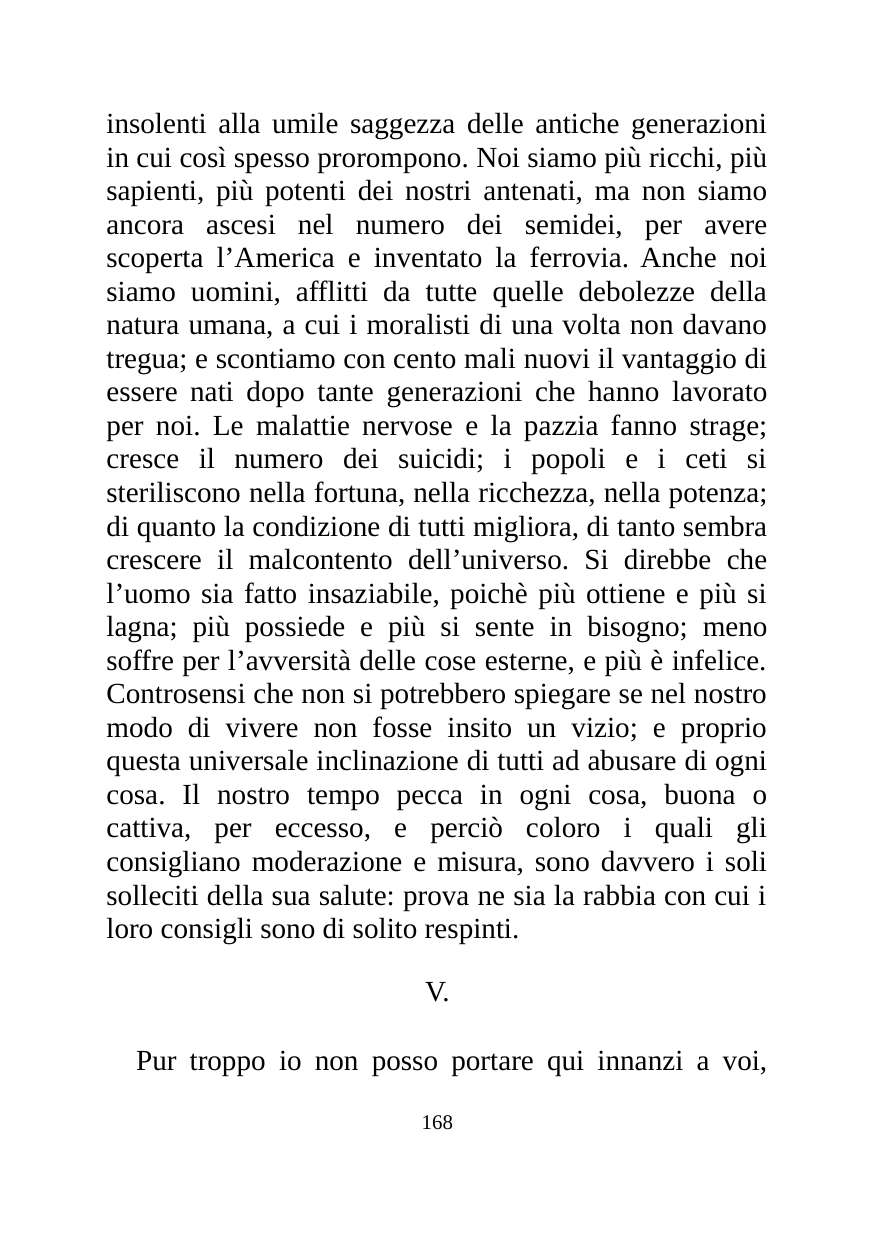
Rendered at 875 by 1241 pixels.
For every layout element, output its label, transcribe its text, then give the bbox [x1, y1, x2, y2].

text Pur troppo io non posso portare qui innanzi a voi, [106, 1043, 768, 1077]
subtitle V. [106, 974, 768, 1008]
text insolenti alla umile saggezza delle antiche generazioni in cui così spesso prorompono. Noi siamo più ricchi, più sapienti, più potenti dei nostri antenati, ma non siamo ancora ascesi nel numero dei semidei, per avere scoperta l’America e inventato la ferrovia. Anche noi siamo uomini, afflitti da tutte quelle debolezze della natura umana, a cui i moralisti di una volta non davano tregua; e scontiamo con cento mali nuovi il vantaggio di essere nati dopo tante generazioni che hanno lavorato per noi. Le malattie nervose e la pazzia fanno strage; cresce il numero dei suicidi; i popoli e i ceti si steriliscono nella fortuna, nella ricchezza, nella potenza; di quanto la condizione di tutti migliora, di tanto sembra crescere il malcontento dell’universo. Si direbbe che l’uomo sia fatto insaziabile, poichè più ottiene e più si lagna; più possiede e più si sente in bisogno; meno soffre per l’avversità delle cose esterne, e più è infelice. Controsensi che non si potrebbero spiegare se nel nostro modo di vivere non fosse insito un vizio; e proprio questa universale inclinazione di tutti ad abusare di ogni cosa. Il nostro tempo pecca in ogni cosa, buona o cattiva, per eccesso, e perciò coloro i quali gli consigliano moderazione e misura, sono davvero i soli solleciti della sua salute: prova ne sia la rabbia con cui i loro consigli sono di solito respinti. [106, 106, 768, 945]
